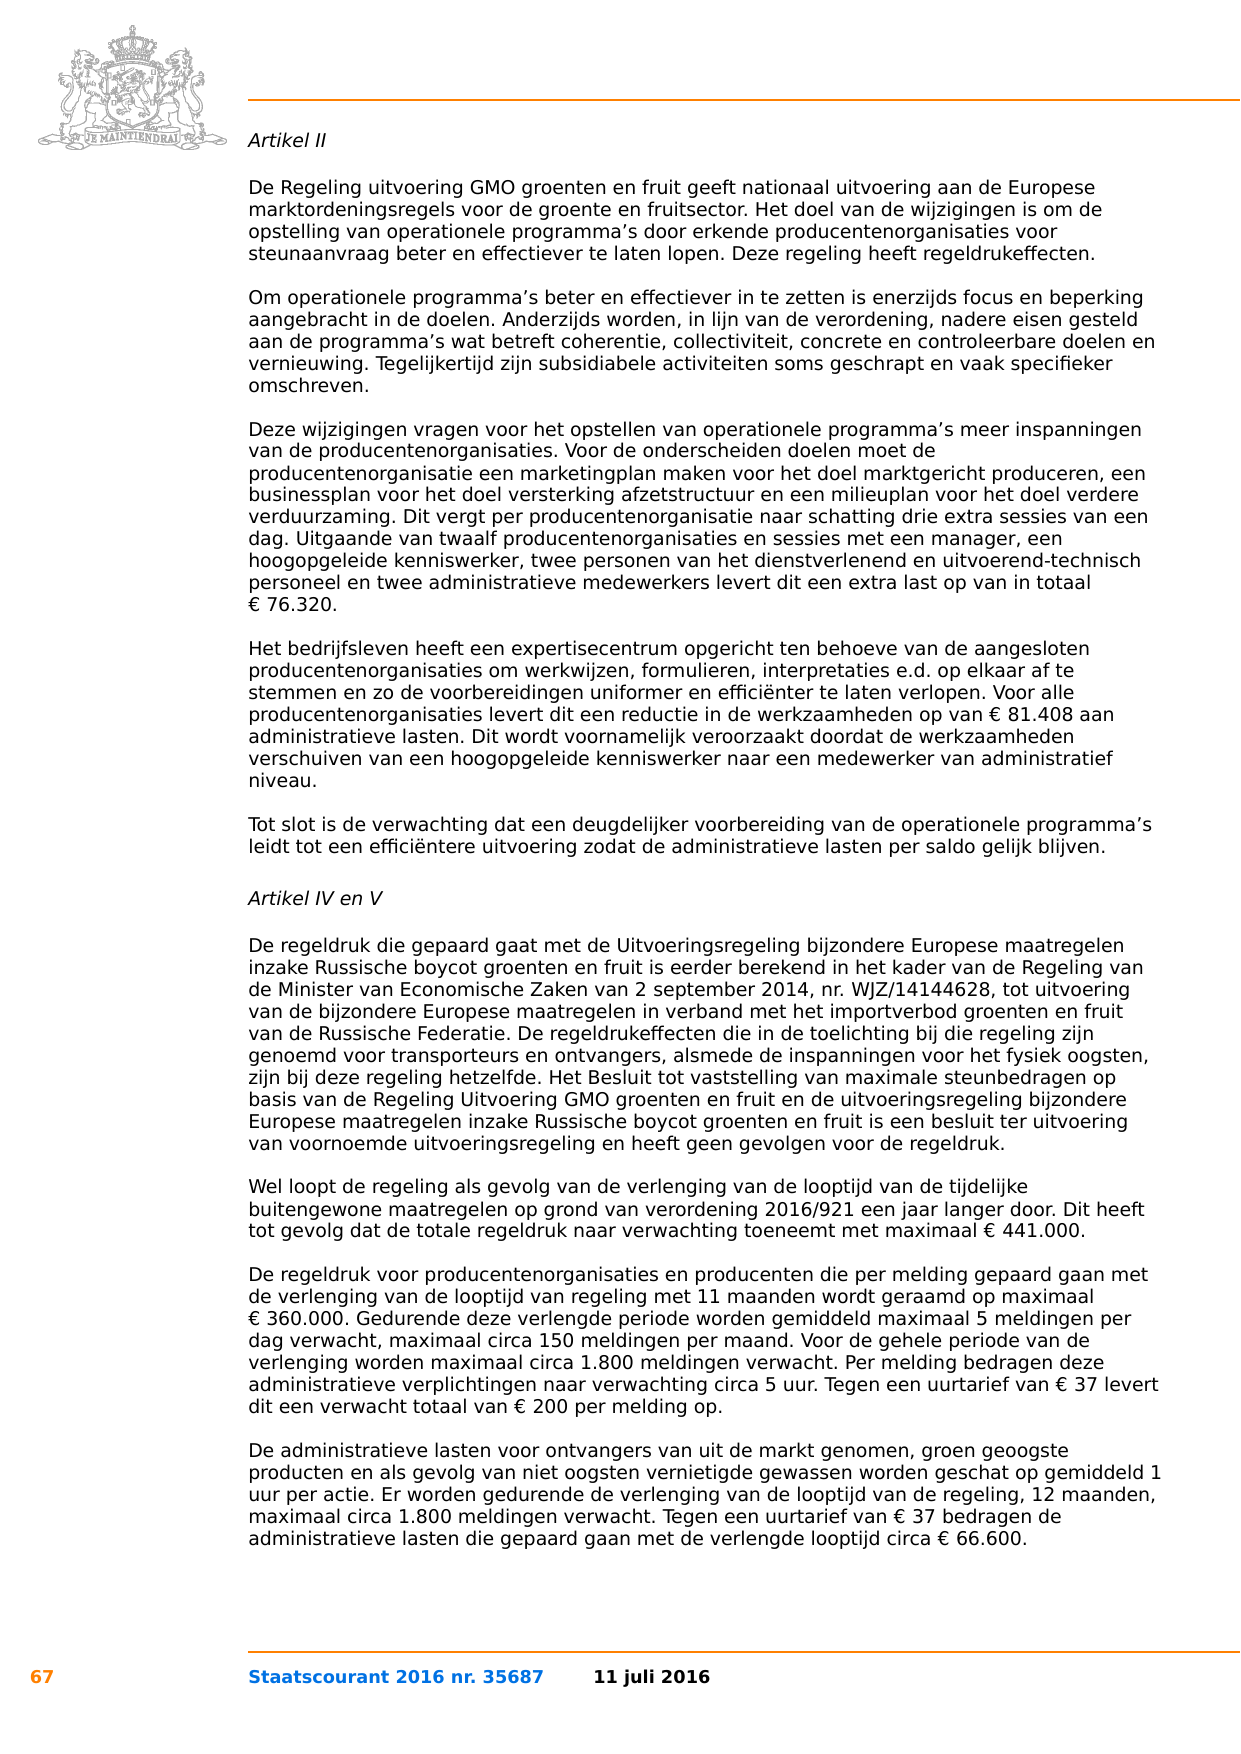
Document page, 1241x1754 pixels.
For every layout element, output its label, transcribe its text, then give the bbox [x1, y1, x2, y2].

text Tot slot is de verwachting dat een deugdelijker voorbereiding van de operationele programma’s leidt tot een efficiëntere uitvoering zodat de administratieve lasten per saldo gelijk blijven. [248, 814, 1163, 858]
subtitle Artikel II [248, 130, 1163, 152]
text De regeldruk voor producentenorganisaties en producenten die per melding gepaard gaan met de verlenging van de looptijd van regeling met 11 maanden wordt geraamd op maximaal € 360.000. Gedurende deze verlengde periode worden gemiddeld maximaal 5 meldingen per dag verwacht, maximaal circa 150 meldingen per maand. Voor de gehele periode van de verlenging worden maximaal circa 1.800 meldingen verwacht. Per melding bedragen deze administratieve verplichtingen naar verwachting circa 5 uur. Tegen een uurtarief van € 37 levert dit een verwacht totaal van € 200 per melding op. [248, 1264, 1163, 1418]
subtitle Artikel IV en V [248, 888, 1163, 910]
text De Regeling uitvoering GMO groenten en fruit geeft nationaal uitvoering aan de Europese marktordeningsregels voor de groente en fruitsector. Het doel van de wijzigingen is om de opstelling van operationele programma’s door erkende producentenorganisaties voor steunaanvraag beter en effectiever te laten lopen. Deze regeling heeft regeldrukeffecten. [248, 177, 1163, 265]
picture [38, 25, 227, 150]
text Het bedrijfsleven heeft een expertisecentrum opgericht ten behoeve van de aangesloten producentenorganisaties om werkwijzen, formulieren, interpretaties e.d. op elkaar af te stemmen en zo de voorbereidingen uniformer en efficiënter te laten verlopen. Voor alle producentenorganisaties levert dit een reductie in de werkzaamheden op van € 81.408 aan administratieve lasten. Dit wordt voornamelijk veroorzaakt doordat de werkzaamheden verschuiven van een hoogopgeleide kenniswerker naar een medewerker van administratief niveau. [248, 638, 1163, 792]
text De administratieve lasten voor ontvangers van uit de markt genomen, groen geoogste producten en als gevolg van niet oogsten vernietigde gewassen worden geschat op gemiddeld 1 uur per actie. Er worden gedurende de verlenging van de looptijd van de regeling, 12 maanden, maximaal circa 1.800 meldingen verwacht. Tegen een uurtarief van € 37 bedragen de administratieve lasten die gepaard gaan met de verlengde looptijd circa € 66.600. [248, 1440, 1163, 1550]
text Wel loopt de regeling als gevolg van de verlenging van de looptijd van de tijdelijke buitengewone maatregelen op grond van verordening 2016/921 een jaar langer door. Dit heeft tot gevolg dat de totale regeldruk naar verwachting toeneemt met maximaal € 441.000. [248, 1176, 1163, 1242]
text De regeldruk die gepaard gaat met de Uitvoeringsregeling bijzondere Europese maatregelen inzake Russische boycot groenten en fruit is eerder berekend in het kader van de Regeling van de Minister van Economische Zaken van 2 september 2014, nr. WJZ/14144628, tot uitvoering van de bijzondere Europese maatregelen in verband met het importverbod groenten en fruit van de Russische Federatie. De regeldrukeffecten die in de toelichting bij die regeling zijn genoemd voor transporteurs en ontvangers, alsmede de inspanningen voor het fysiek oogsten, zijn bij deze regeling hetzelfde. Het Besluit tot vaststelling van maximale steunbedragen op basis van de Regeling Uitvoering GMO groenten en fruit en de uitvoeringsregeling bijzondere Europese maatregelen inzake Russische boycot groenten en fruit is een besluit ter uitvoering van voornoemde uitvoeringsregeling en heeft geen gevolgen voor de regeldruk. [248, 935, 1163, 1154]
text Om operationele programma’s beter en effectiever in te zetten is enerzijds focus en beperking aangebracht in de doelen. Anderzijds worden, in lijn van de verordening, nadere eisen gesteld aan de programma’s wat betreft coherentie, collectiviteit, concrete en controleerbare doelen en vernieuwing. Tegelijkertijd zijn subsidiabele activiteiten soms geschrapt en vaak specifieker omschreven. [248, 287, 1163, 397]
text Deze wijzigingen vragen voor het opstellen van operationele programma’s meer inspanningen van de producentenorganisaties. Voor de onderscheiden doelen moet de producentenorganisatie een marketingplan maken voor het doel marktgericht produceren, een businessplan voor het doel versterking afzetstructuur en een milieuplan voor het doel verdere verduurzaming. Dit vergt per producentenorganisatie naar schatting drie extra sessies van een dag. Uitgaande van twaalf producentenorganisaties en sessies met een manager, een hoogopgeleide kenniswerker, twee personen van het dienstverlenend en uitvoerend-technisch personeel en twee administratieve medewerkers levert dit een extra last op van in totaal € 76.320. [248, 418, 1163, 616]
